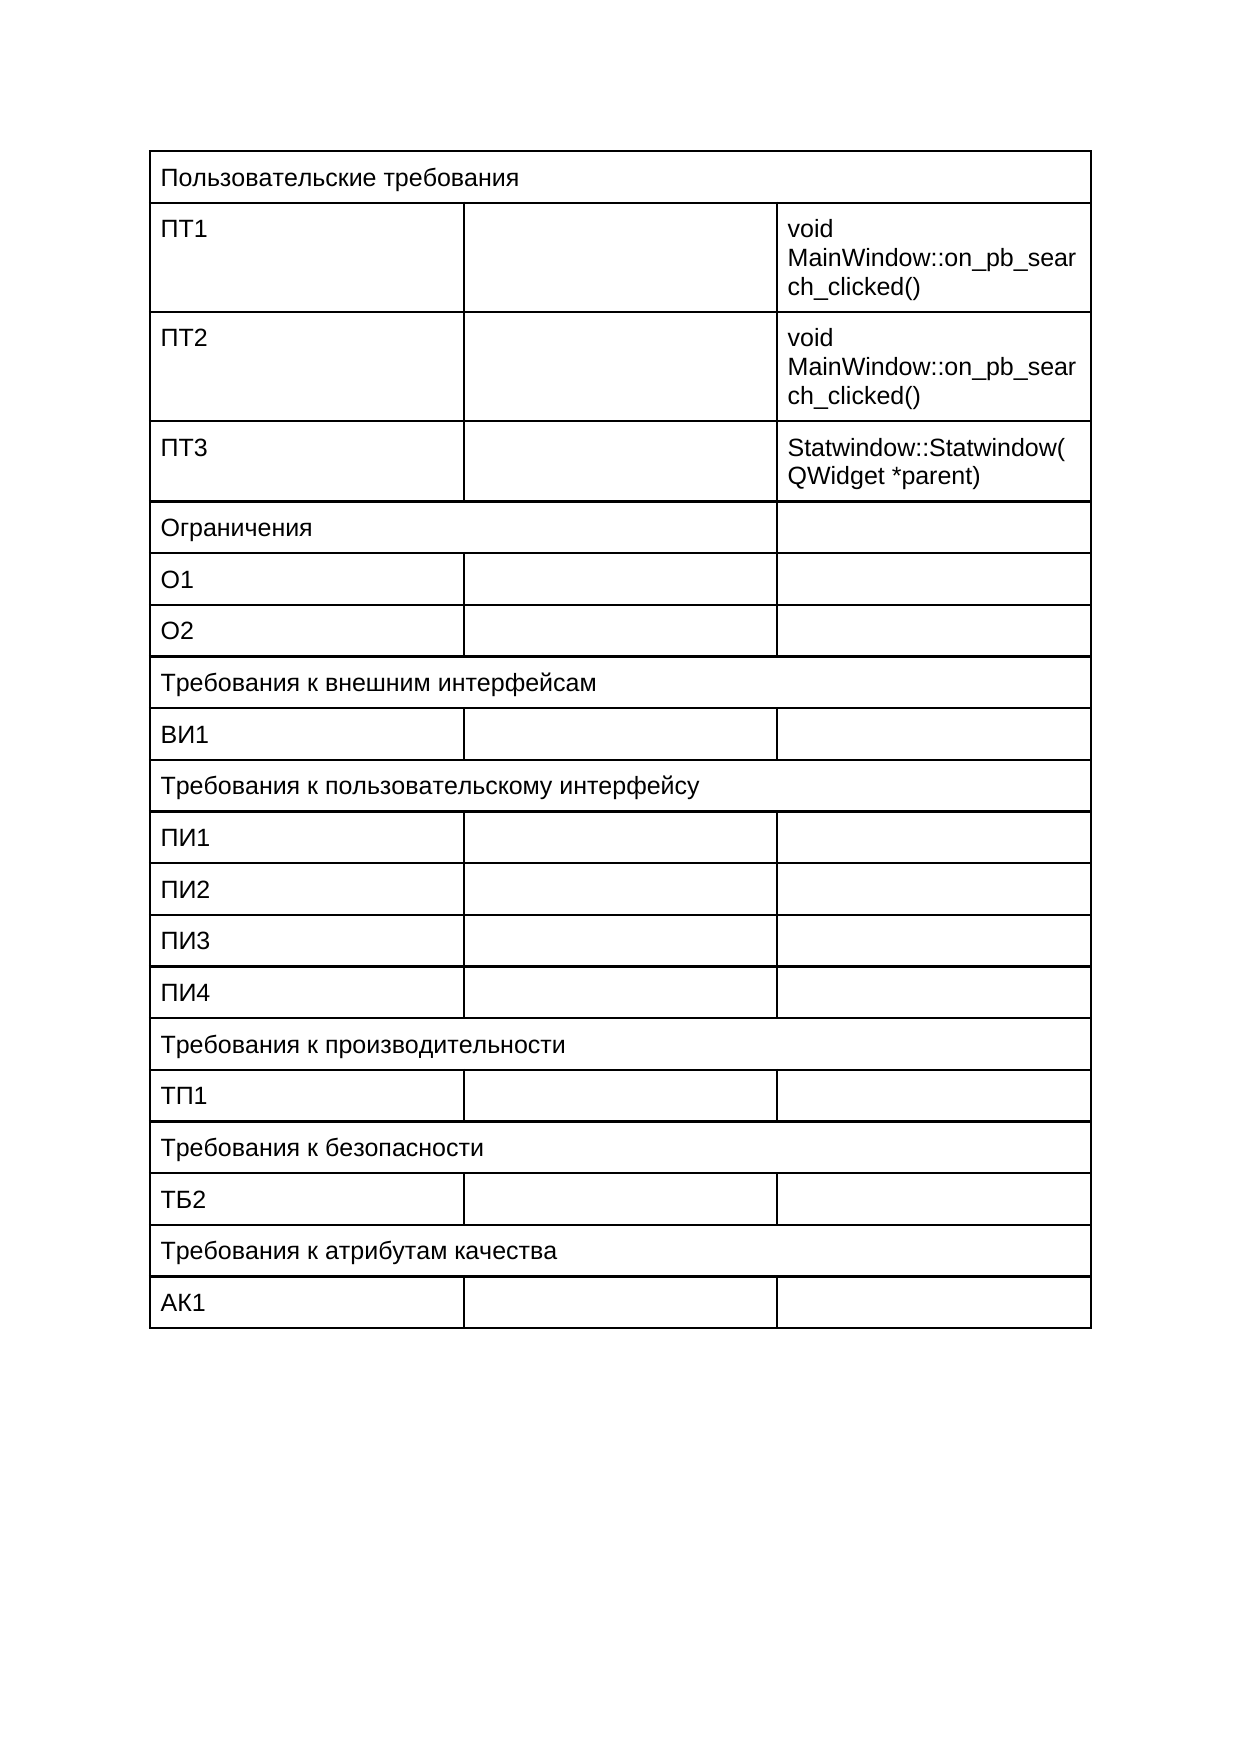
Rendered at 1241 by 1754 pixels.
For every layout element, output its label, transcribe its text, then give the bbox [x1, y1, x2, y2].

table_cell [465, 968, 776, 1017]
table_cell [465, 813, 776, 862]
table_cell ПТ3 [151, 422, 463, 500]
table_cell Требования к безопасности [151, 1123, 1090, 1172]
table_cell ПИ4 [151, 968, 463, 1017]
table_cell [778, 606, 1090, 655]
table_cell [465, 422, 776, 500]
table_cell [465, 709, 776, 759]
table_cell [465, 1071, 776, 1120]
table_cell [778, 813, 1090, 862]
table_cell [778, 1071, 1090, 1120]
table_cell ПИ1 [151, 813, 463, 862]
table_cell Ограничения [151, 503, 776, 552]
table_cell [778, 864, 1090, 914]
table_cell [465, 1174, 776, 1224]
table_cell ВИ1 [151, 709, 463, 759]
table_cell [778, 503, 1090, 552]
table_cell Пользовательские требования [151, 152, 1090, 202]
table_cell [778, 1278, 1090, 1327]
table_cell ТБ2 [151, 1174, 463, 1224]
table_cell [465, 313, 776, 420]
table_cell [778, 554, 1090, 604]
table_cell ТП1 [151, 1071, 463, 1120]
table_cell О1 [151, 554, 463, 604]
table_cell Требования к производительности [151, 1019, 1090, 1069]
table_cell ПТ1 [151, 204, 463, 311]
table_cell [465, 606, 776, 655]
table_cell ПИ2 [151, 864, 463, 914]
table_cell [778, 968, 1090, 1017]
table_cell О2 [151, 606, 463, 655]
table_cell [465, 1278, 776, 1327]
table_cell [465, 864, 776, 914]
table_cell [465, 204, 776, 311]
table_cell ПТ2 [151, 313, 463, 420]
table_cell void MainWindow::on_pb_search_clicked() [778, 204, 1090, 311]
table_cell АК1 [151, 1278, 463, 1327]
table_cell [778, 1174, 1090, 1224]
table_cell [778, 916, 1090, 965]
table_cell [465, 916, 776, 965]
table_cell Требования к атрибутам качества [151, 1226, 1090, 1275]
table_cell Требования к пользовательскому интерфейсу [151, 761, 1090, 810]
table_cell ПИ3 [151, 916, 463, 965]
table_cell Требования к внешним интерфейсам [151, 658, 1090, 707]
table_cell [778, 709, 1090, 759]
table_cell void MainWindow::on_pb_search_clicked() [778, 313, 1090, 420]
table_cell Statwindow::Statwindow(QWidget *parent) [778, 422, 1090, 500]
table_cell [465, 554, 776, 604]
